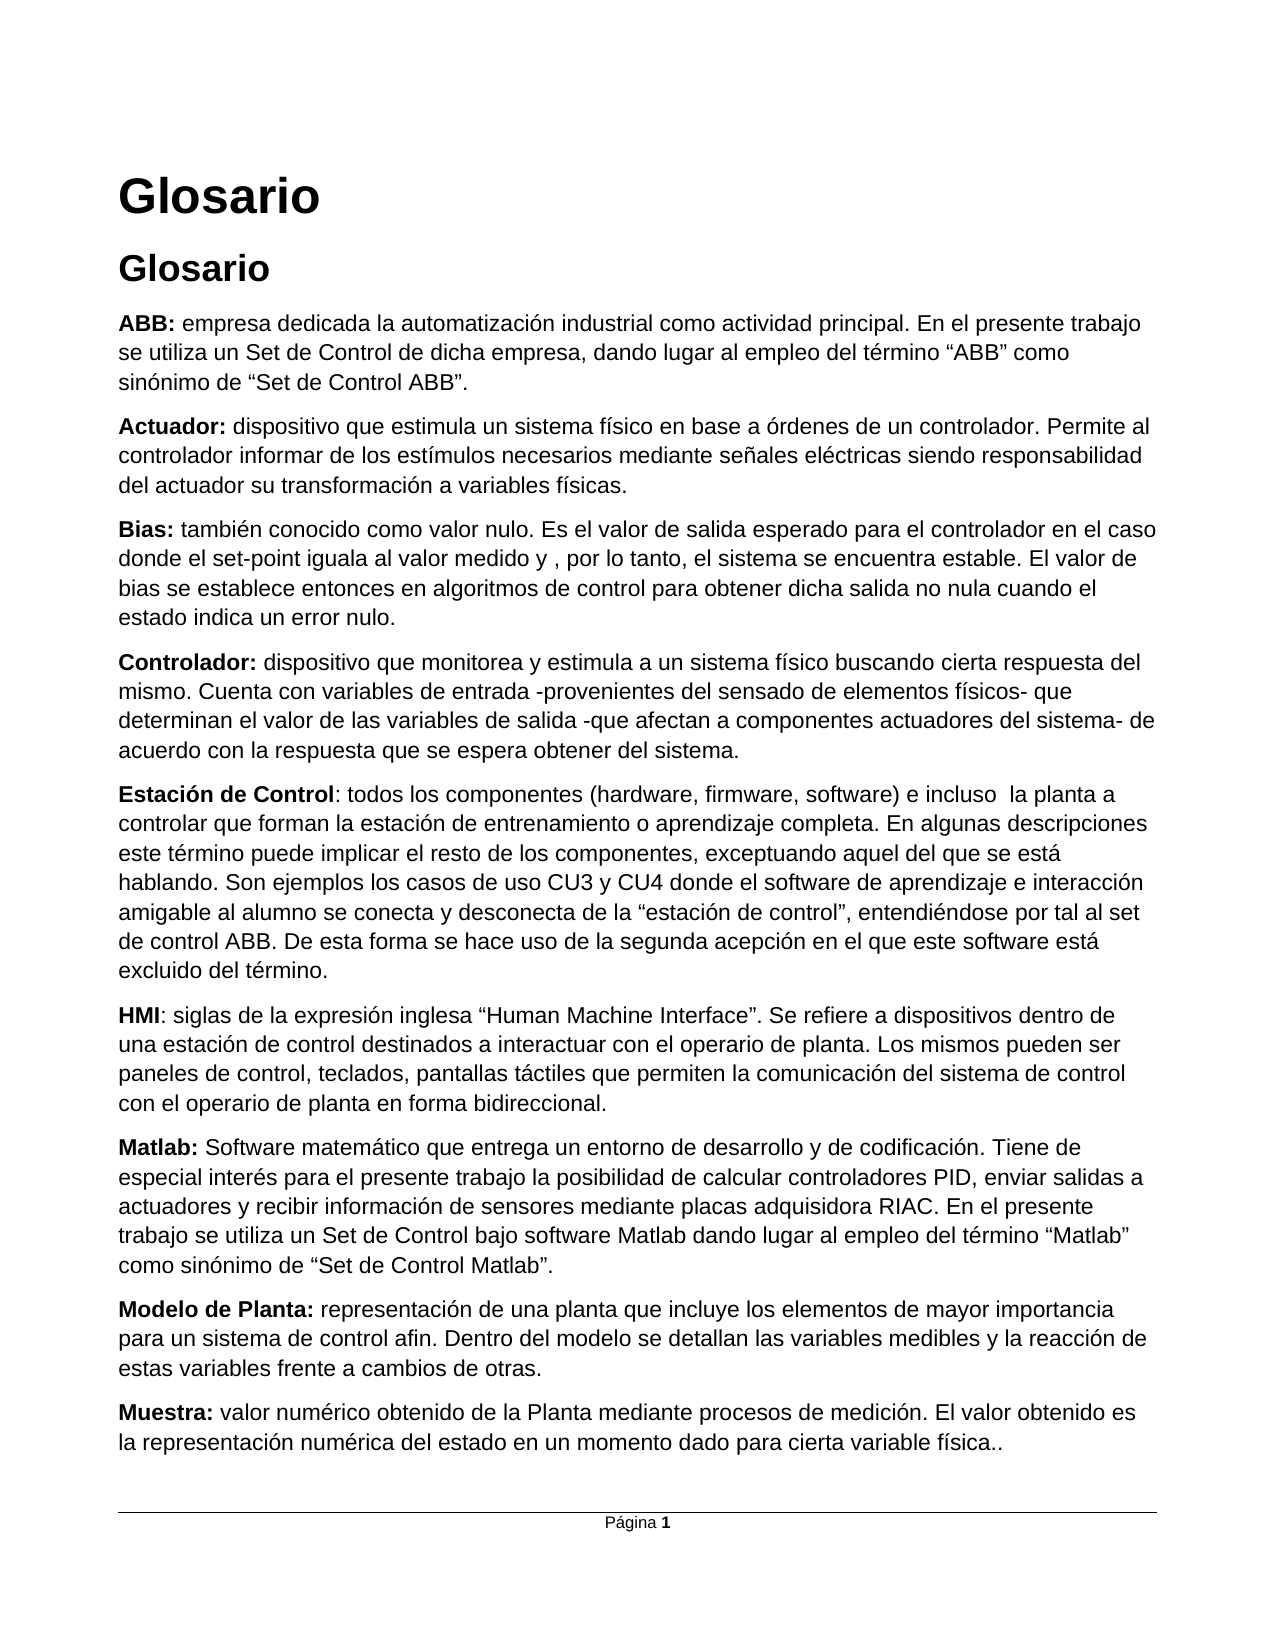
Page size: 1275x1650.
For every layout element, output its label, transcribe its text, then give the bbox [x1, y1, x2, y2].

text Actuador: dispositivo que estimula un sistema físico en base a órdenes de un controlador. Permite al controlador informar de los estímulos necesarios mediante señales eléctricas siendo responsabilidad del actuador su transformación a variables físicas. [118, 413, 1157, 498]
text Muestra: valor numérico obtenido de la Planta mediante procesos de medición. El valor obtenido es la representación numérica del estado en un momento dado para cierta variable física.. [118, 1400, 1157, 1455]
text Estación de Control: todos los componentes (hardware, firmware, software) e incluso la planta a controlar que forman la estación de entrenamiento o aprendizaje completa. En algunas descripciones este término puede implicar el resto de los componentes, exceptuando aquel del que se está hablando. Son ejemplos los casos de uso CU3 y CU4 donde el software de aprendizaje e interacción amigable al alumno se conecta y desconecta de la “estación de control”, entendiéndose por tal al set de control ABB. De esta forma se hace uso de la segunda acepción en el que este software está excluido del término. [118, 782, 1157, 983]
text Modelo de Planta: representación de una planta que incluye los elementos de mayor importancia para un sistema de control afin. Dentro del modelo se detallan las variables medibles y la reacción de estas variables frente a cambios de otras. [118, 1297, 1157, 1381]
subtitle Glosario [118, 168, 1157, 224]
text HMI: siglas de la expresión inglesa “Human Machine Interface”. Se refiere a dispositivos dentro de una estación de control destinados a interactuar con el operario de planta. Los mismos pueden ser paneles de control, teclados, pantallas táctiles que permiten la comunicación del sistema de control con el operario de planta en forma bidireccional. [118, 1002, 1157, 1116]
text Controlador: dispositivo que monitorea y estimula a un sistema físico buscando cierta respuesta del mismo. Cuenta con variables de entrada -provenientes del sensado de elementos físicos- que determinan el valor de las variables de salida -que afectan a componentes actuadores del sistema- de acuerdo con la respuesta que se espera obtener del sistema. [118, 649, 1157, 763]
subtitle Glosario [118, 247, 1157, 289]
text Bias: también conocido como valor nulo. Es el valor de salida esperado para el controlador en el caso donde el set-point iguala al valor medido y , por lo tanto, el sistema se encuentra estable. El valor de bias se establece entonces en algoritmos de control para obtener dicha salida no nula cuando el estado indica un error nulo. [118, 517, 1157, 630]
text Matlab: Software matemático que entrega un entorno de desarrollo y de codificación. Tiene de especial interés para el presente trabajo la posibilidad de calcular controladores PID, enviar salidas a actuadores y recibir información de sensores mediante placas adquisidora RIAC. En el presente trabajo se utiliza un Set de Control bajo software Matlab dando lugar al empleo del término “Matlab” como sinónimo de “Set de Control Matlab”. [118, 1135, 1157, 1278]
text ABB: empresa dedicada la automatización industrial como actividad principal. En el presente trabajo se utiliza un Set de Control de dicha empresa, dando lugar al empleo del término “ABB” como sinónimo de “Set de Control ABB”. [118, 310, 1157, 395]
